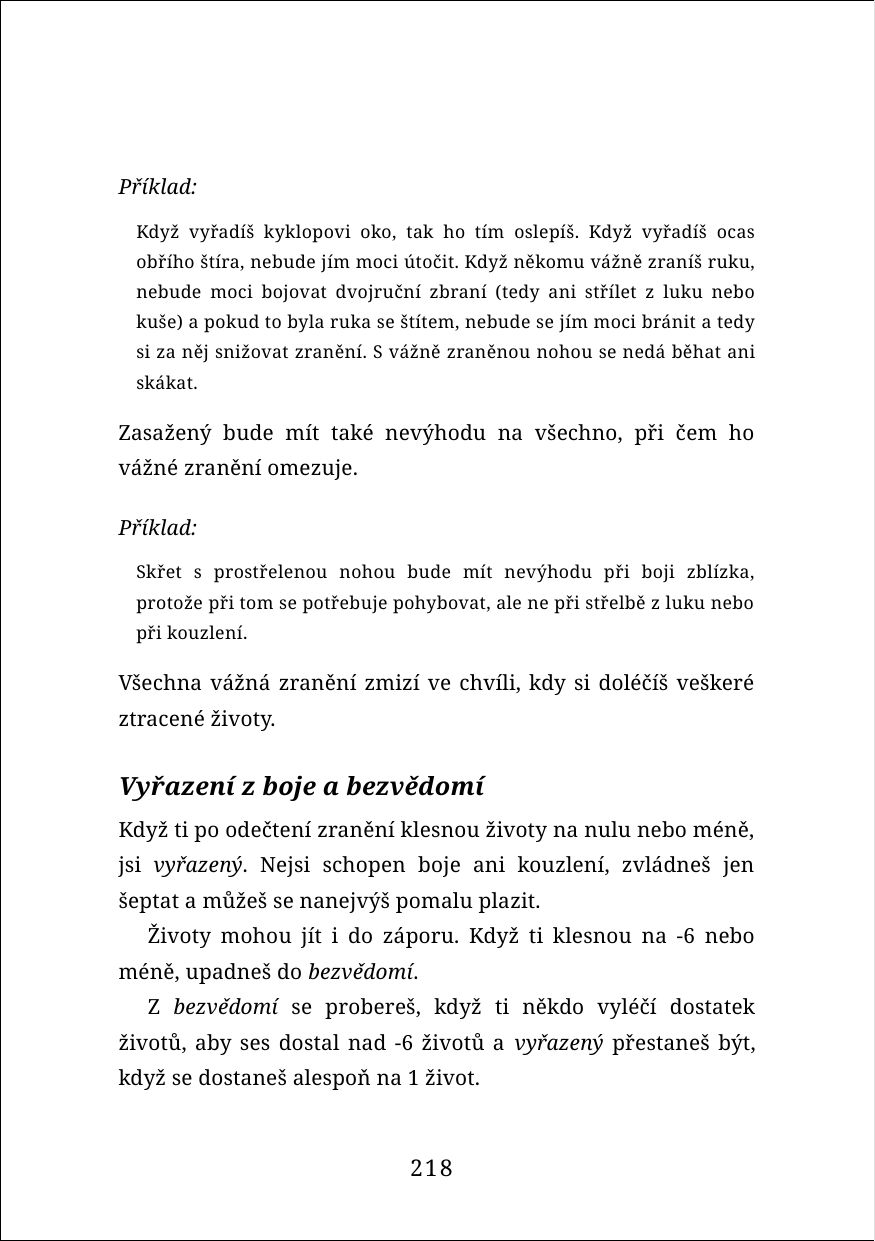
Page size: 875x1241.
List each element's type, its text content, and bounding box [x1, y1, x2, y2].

text Když ti po odečtení zranění klesnou životy na nulu nebo méně, jsi vyřazený. Nejsi schopen boje ani kouzlení, zvládneš jen šeptat a můžeš se nanejvýš pomalu plazit. Životy mohou jít i do záporu. Když ti klesnou na -6 nebo méně, upadneš do bezvědomí. Z bezvědomí se probereš, když ti někdo vyléčí dostatek životů, aby ses dostal nad -6 životů a vyřazený přestaneš být, když se dostaneš alespoň na 1 život. [118, 815, 756, 1092]
text Příklad: [118, 513, 756, 541]
text Když vyřadíš kyklopovi oko, tak ho tím oslepíš. Když vyřadíš ocas obřího štíra, nebude jím moci útočit. Když někomu vážně zraníš ruku, nebude moci bojovat dvojruční zbraní (tedy ani střílet z luku nebo kuše) a pokud to byla ruka se štítem, nebude se jím moci bránit a tedy si za něj snižovat zranění. S vážně zraněnou nohou se nedá běhat ani skákat. [136, 219, 756, 394]
text Příklad: [118, 172, 756, 200]
text Všechna vážná zranění zmizí ve chvíli, kdy si doléčíš veškeré ztracené životy. [118, 668, 756, 732]
text Zasažený bude mít také nevýhodu na všechno, při čem ho vážné zranění omezuje. [118, 418, 756, 482]
text Skřet s prostřelenou nohou bude mít nevýhodu při boji zblízka, protože při tom se potřebuje pohybovat, ale ne při střelbě z luku nebo při kouzlení. [136, 560, 756, 644]
subtitle Vyřazení z boje a bezvědomí [118, 769, 756, 803]
